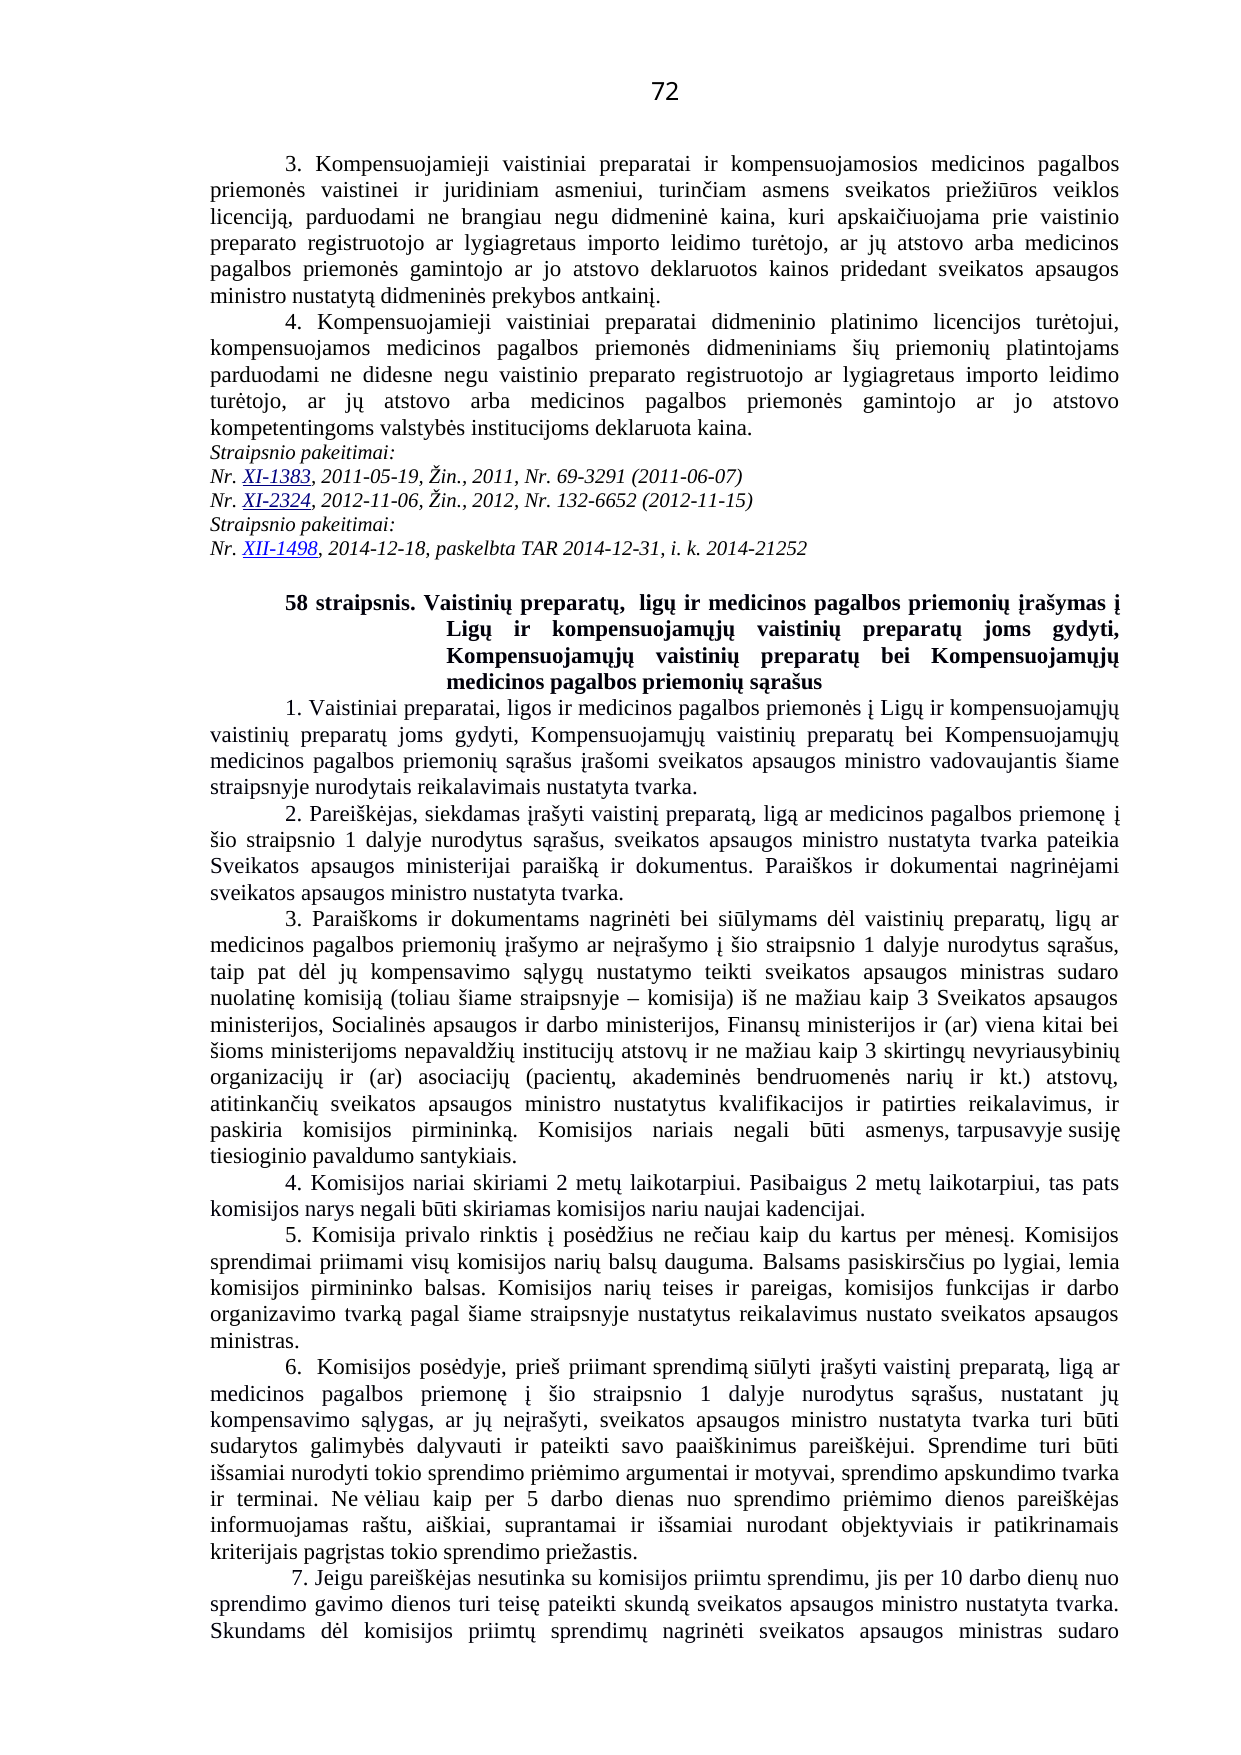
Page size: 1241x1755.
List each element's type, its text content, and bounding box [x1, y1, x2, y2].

text 4. Kompensuojamieji vaistiniai preparatai didmeninio platinimo licencijos turėtojui, kompensuojamos medicinos pagalbos priemonės didmeniniams šių priemonių platintojams parduodami ne didesne negu vaistinio preparato registruotojo ar lygiagretaus importo leidimo turėtojo, ar jų atstovo arba medicinos pagalbos priemonės gamintojo ar jo atstovo kompetentingoms valstybės institucijoms deklaruota kaina. [210, 308, 1120, 440]
text 2. Pareiškėjas, siekdamas įrašyti vaistinį preparatą, ligą ar medicinos pagalbos priemonę į šio straipsnio 1 dalyje nurodytus sąrašus, sveikatos apsaugos ministro nustatyta tvarka pateikia Sveikatos apsaugos ministerijai paraišką ir dokumentus. Paraiškos ir dokumentai nagrinėjami sveikatos apsaugos ministro nustatyta tvarka. [210, 800, 1120, 905]
text 7. Jeigu pareiškėjas nesutinka su komisijos priimtu sprendimu, jis per 10 darbo dienų nuo sprendimo gavimo dienos turi teisę pateikti skundą sveikatos apsaugos ministro nustatyta tvarka. Skundams dėl komisijos priimtų sprendimų nagrinėti sveikatos apsaugos ministras sudaro [210, 1564, 1120, 1643]
text 4. Komisijos nariai skiriami 2 metų laikotarpiui. Pasibaigus 2 metų laikotarpiui, tas pats komisijos narys negali būti skiriamas komisijos nariu naujai kadencijai. [210, 1169, 1120, 1221]
text Straipsnio pakeitimai: [210, 440, 1120, 464]
text Nr. XII-1498, 2014-12-18, paskelbta TAR 2014-12-31, i. k. 2014-21252 [210, 536, 1120, 560]
text 5. Komisija privalo rinktis į posėdžius ne rečiau kaip du kartus per mėnesį. Komisijos sprendimai priimami visų komisijos narių balsų dauguma. Balsams pasiskirsčius po lygiai, lemia komisijos pirmininko balsas. Komisijos narių teises ir pareigas, komisijos funkcijas ir darbo organizavimo tvarką pagal šiame straipsnyje nustatytus reikalavimus nustato sveikatos apsaugos ministras. [210, 1221, 1120, 1353]
text Nr. XI-1383, 2011-05-19, Žin., 2011, Nr. 69-3291 (2011-06-07) [210, 464, 1120, 488]
text 3. Paraiškoms ir dokumentams nagrinėti bei siūlymams dėl vaistinių preparatų, ligų ar medicinos pagalbos priemonių įrašymo ar neįrašymo į šio straipsnio 1 dalyje nurodytus sąrašus, taip pat dėl jų kompensavimo sąlygų nustatymo teikti sveikatos apsaugos ministras sudaro nuolatinę komisiją (toliau šiame straipsnyje – komisija) iš ne mažiau kaip 3 Sveikatos apsaugos ministerijos, Socialinės apsaugos ir darbo ministerijos, Finansų ministerijos ir (ar) viena kitai bei šioms ministerijoms nepavaldžių institucijų atstovų ir ne mažiau kaip 3 skirtingų nevyriausybinių organizacijų ir (ar) asociacijų (pacientų, akademinės bendruomenės narių ir kt.) atstovų, atitinkančių sveikatos apsaugos ministro nustatytus kvalifikacijos ir patirties reikalavimus, ir paskiria komisijos pirmininką. Komisijos nariais negali būti asmenys, tarpusavyje susiję tiesioginio pavaldumo santykiais. [210, 905, 1120, 1169]
text Straipsnio pakeitimai: [210, 512, 1120, 536]
text 58 straipsnis. Vaistinių preparatų, ligų ir medicinos pagalbos priemonių įrašymas į Ligų ir kompensuojamųjų vaistinių preparatų joms gydyti, Kompensuojamųjų vaistinių preparatų bei Kompensuojamųjų medicinos pagalbos priemonių sąrašus [285, 589, 1120, 694]
text 6. Komisijos posėdyje, prieš priimant sprendimą siūlyti įrašyti vaistinį preparatą, ligą ar medicinos pagalbos priemonę į šio straipsnio 1 dalyje nurodytus sąrašus, nustatant jų kompensavimo sąlygas, ar jų neįrašyti, sveikatos apsaugos ministro nustatyta tvarka turi būti sudarytos galimybės dalyvauti ir pateikti savo paaiškinimus pareiškėjui. Sprendime turi būti išsamiai nurodyti tokio sprendimo priėmimo argumentai ir motyvai, sprendimo apskundimo tvarka ir terminai. Ne vėliau kaip per 5 darbo dienas nuo sprendimo priėmimo dienos pareiškėjas informuojamas raštu, aiškiai, suprantamai ir išsamiai nurodant objektyviais ir patikrinamais kriterijais pagrįstas tokio sprendimo priežastis. [210, 1353, 1120, 1564]
text 3. Kompensuojamieji vaistiniai preparatai ir kompensuojamosios medicinos pagalbos priemonės vaistinei ir juridiniam asmeniui, turinčiam asmens sveikatos priežiūros veiklos licenciją, parduodami ne brangiau negu didmeninė kaina, kuri apskaičiuojama prie vaistinio preparato registruotojo ar lygiagretaus importo leidimo turėtojo, ar jų atstovo arba medicinos pagalbos priemonės gamintojo ar jo atstovo deklaruotos kainos pridedant sveikatos apsaugos ministro nustatytą didmeninės prekybos antkainį. [210, 150, 1120, 308]
text 1. Vaistiniai preparatai, ligos ir medicinos pagalbos priemonės į Ligų ir kompensuojamųjų vaistinių preparatų joms gydyti, Kompensuojamųjų vaistinių preparatų bei Kompensuojamųjų medicinos pagalbos priemonių sąrašus įrašomi sveikatos apsaugos ministro vadovaujantis šiame straipsnyje nurodytais reikalavimais nustatyta tvarka. [210, 694, 1120, 800]
text Nr. XI-2324, 2012-11-06, Žin., 2012, Nr. 132-6652 (2012-11-15) [210, 488, 1120, 512]
